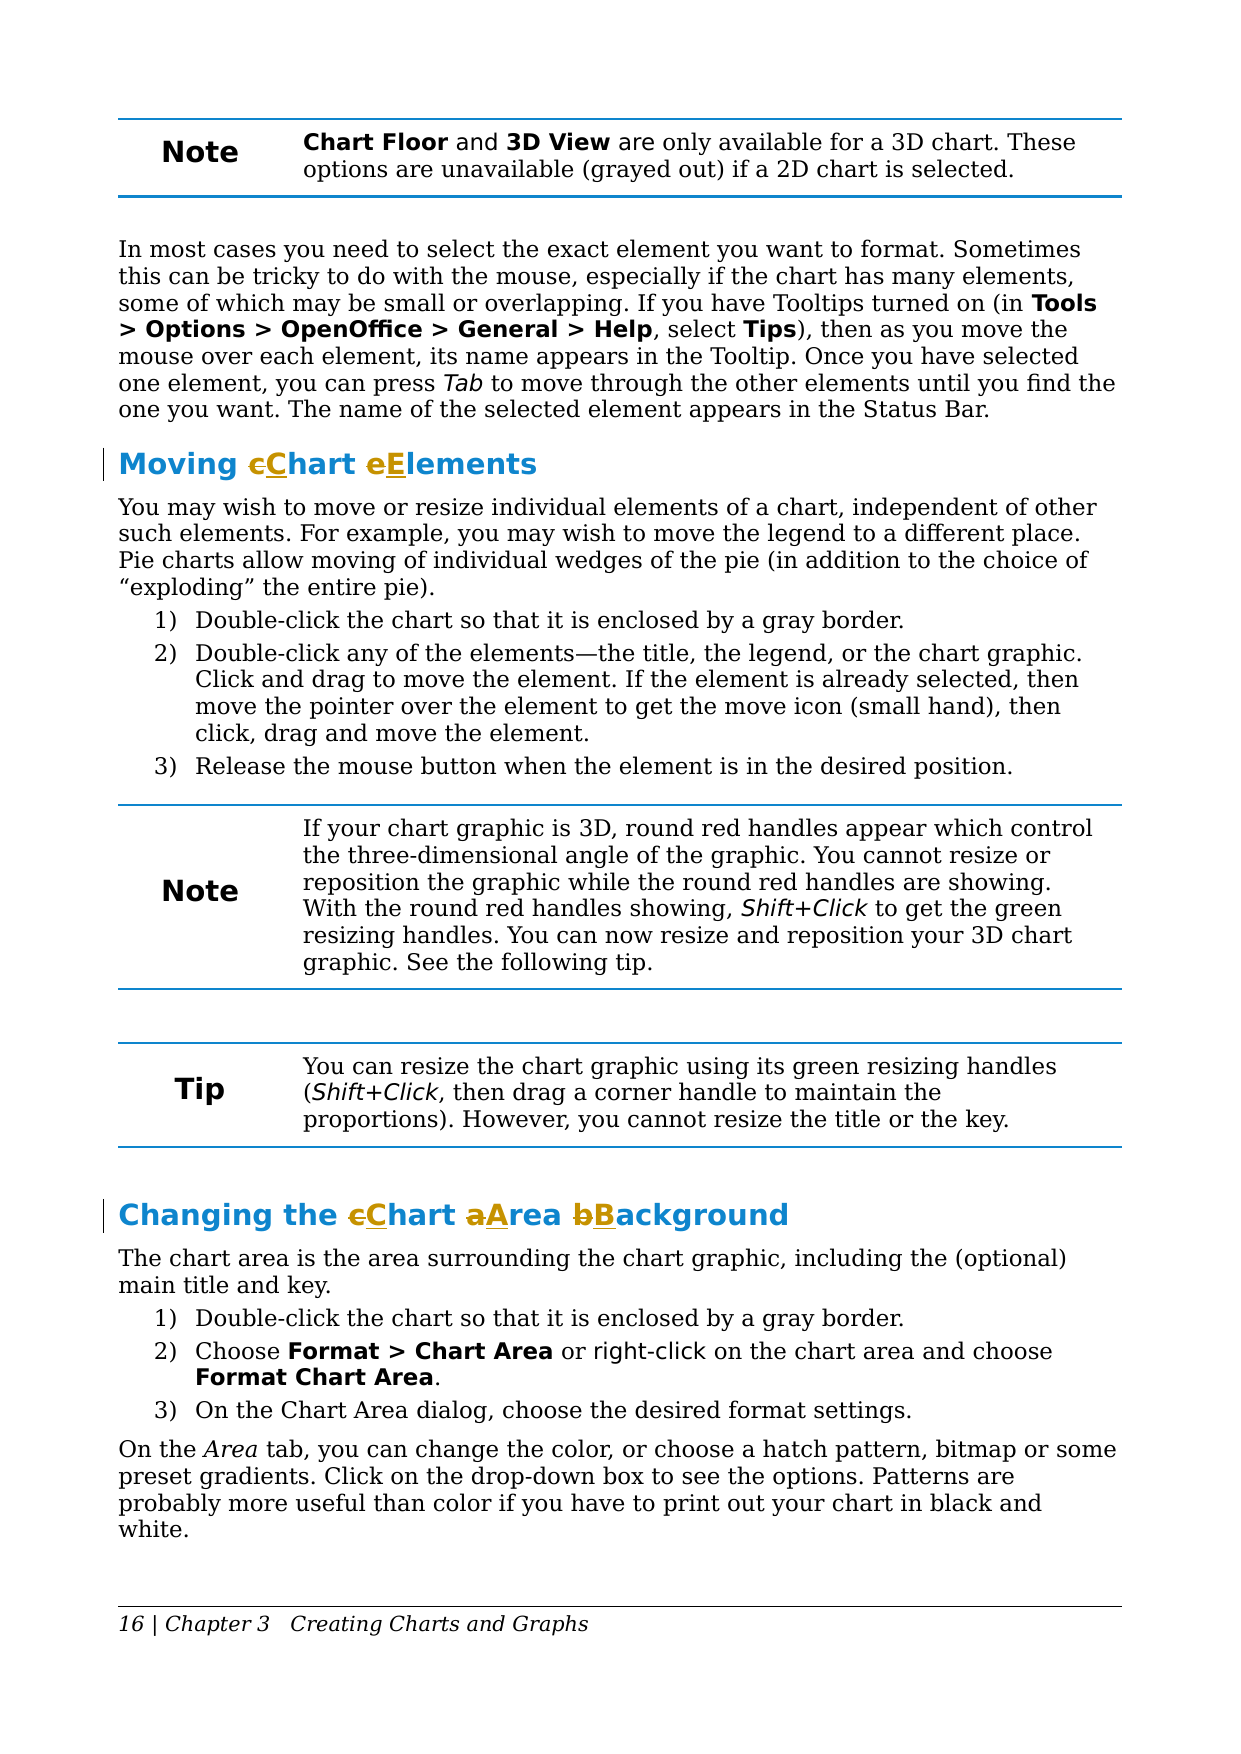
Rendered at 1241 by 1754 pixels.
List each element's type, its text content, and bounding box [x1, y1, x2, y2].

table_header Note [118, 120, 281, 195]
table_header Chart Floor and 3D View are only available for a 3D chart. These options are unavailable (grayed out) if a 2D chart is selected. [281, 120, 1122, 195]
table_header Tip [118, 1044, 281, 1146]
list Choose Format > Chart Area or right-click on the chart area and choose Format Chart Area. [177, 1338, 1122, 1391]
text In most cases you need to select the exact element you want to format. Sometimes this can be tricky to do with the mouse, especially if the chart has many elements, some of which may be small or overlapping. If you have Tooltips turned on (in Tools > Options > OpenOffice > General > Help, select Tips), then as you move the mouse over each element, its name appears in the Tooltip. Once you have selected one element, you can press Tab to move through the other elements until you find the one you want. The name of the selected element appears in the Status Bar. [118, 237, 1122, 423]
table_header If your chart graphic is 3D, round red handles appear which control the three-dimensional angle of the graphic. You cannot resize or reposition the graphic while the round red handles are showing. With the round red handles showing, Shift+Click to get the green resizing handles. You can now resize and reposition your 3D chart graphic. See the following tip. [281, 806, 1122, 988]
subtitle Moving Chart Elements [118, 447, 1122, 481]
list Release the mouse button when the element is in the desired position. [177, 753, 1122, 779]
list Double-click the chart so that it is enclosed by a gray border. [177, 607, 1122, 634]
list The chart area is the area surrounding the chart graphic, including the (optional) main title and key. [118, 1245, 1122, 1298]
table_header Note [118, 806, 281, 988]
list You may wish to move or resize individual elements of a chart, independent of other such elements. For example, you may wish to move the legend to a different place. Pie charts allow moving of individual wedges of the pie (in addition to the choice of “exploding” the entire pie). [118, 494, 1122, 601]
list Double-click any of the elements—the title, the legend, or the chart graphic. Click and drag to move the element. If the element is already selected, then move the pointer over the element to get the move icon (small hand), then click, drag and move the element. [177, 640, 1122, 747]
table_header You can resize the chart graphic using its green resizing handles (Shift+Click, then drag a corner handle to maintain the proportions). However, you cannot resize the title or the key. [281, 1044, 1122, 1146]
subtitle Changing the Chart Area Background [118, 1199, 1122, 1233]
text On the Area tab, you can change the color, or choose a hatch pattern, bitmap or some preset gradients. Click on the drop-down box to see the options. Patterns are probably more useful than color if you have to print out your chart in black and white. [118, 1437, 1122, 1543]
list Double-click the chart so that it is enclosed by a gray border. [177, 1305, 1122, 1332]
list On the Chart Area dialog, choose the desired format settings. [177, 1397, 1122, 1424]
